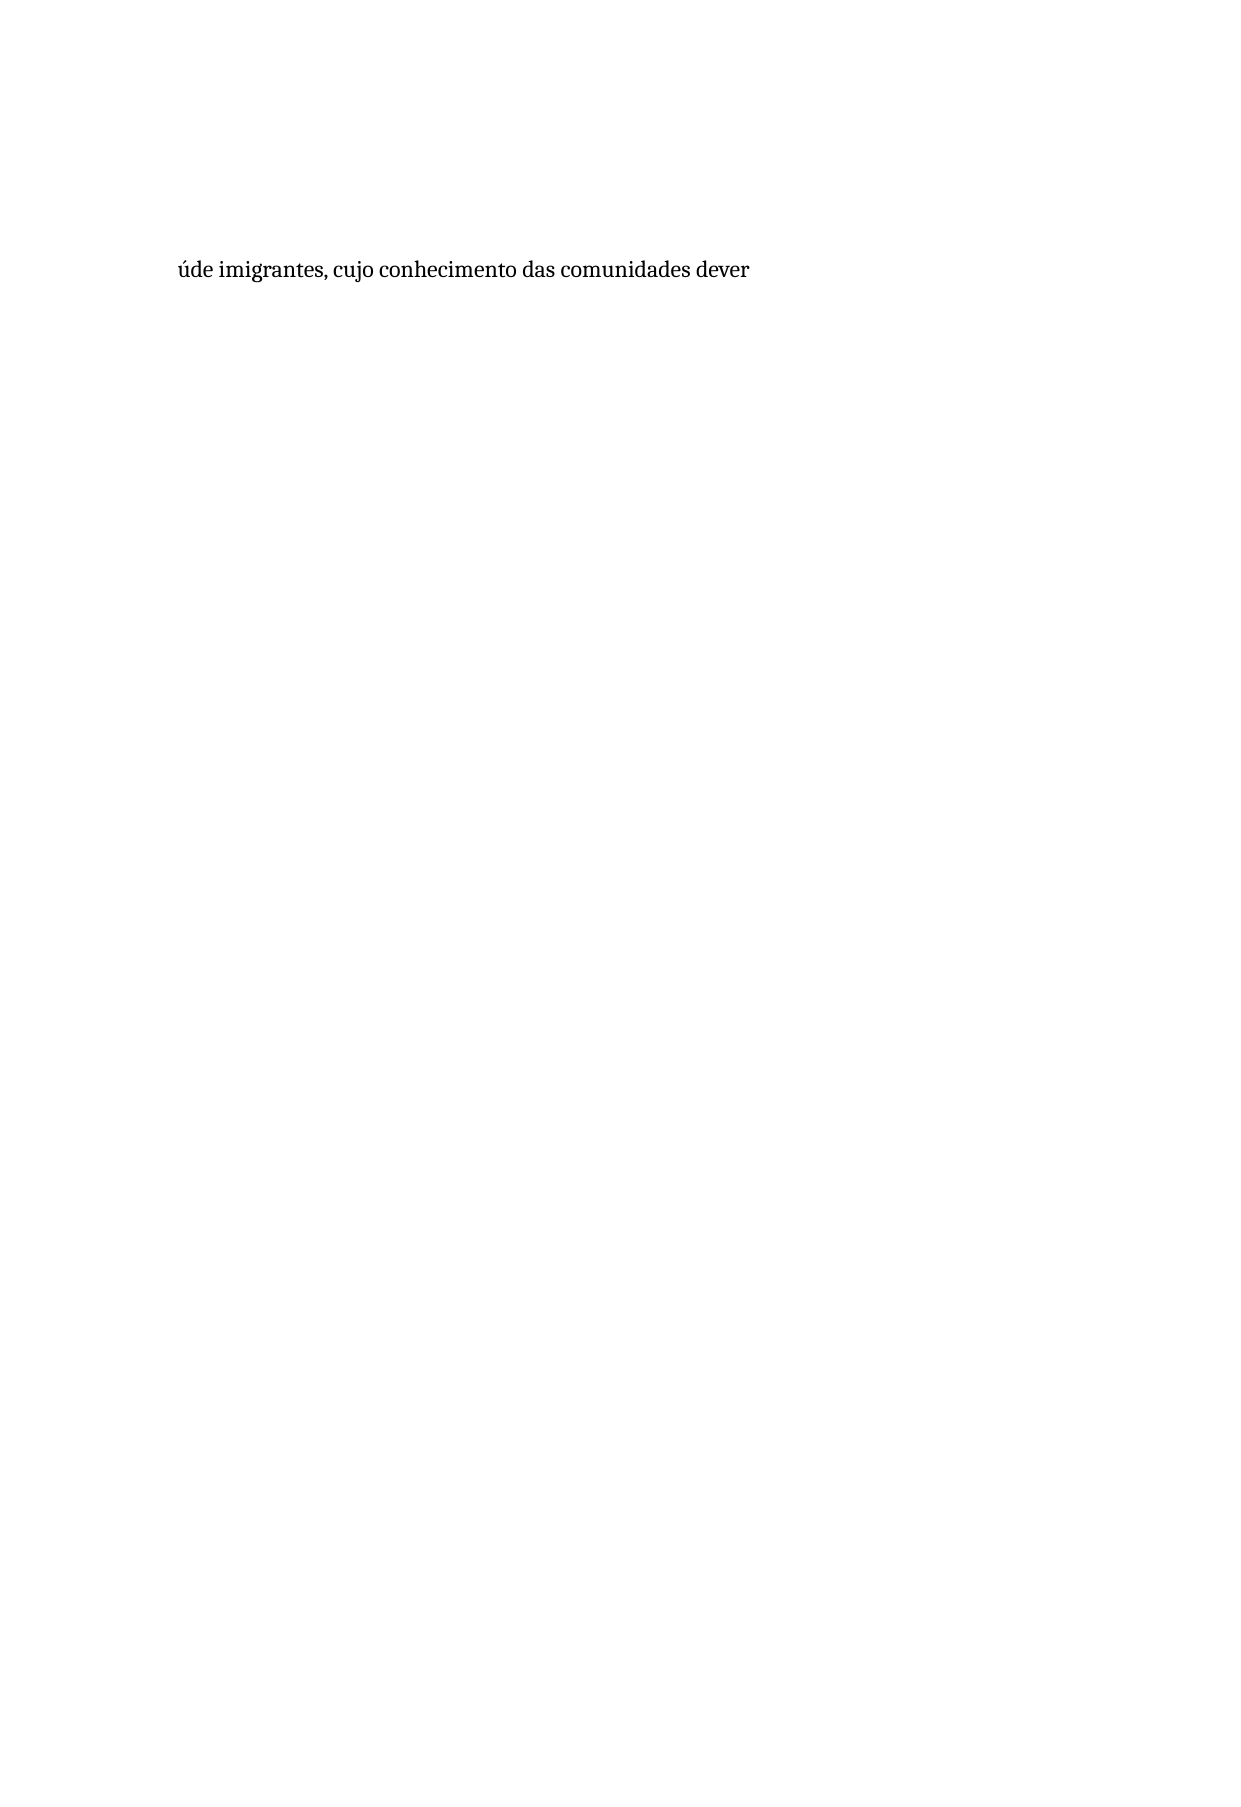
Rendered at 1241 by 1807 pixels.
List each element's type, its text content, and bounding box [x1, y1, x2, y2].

text úde imigrantes, cujo conhecimento das comunidades dever [177, 255, 1068, 283]
